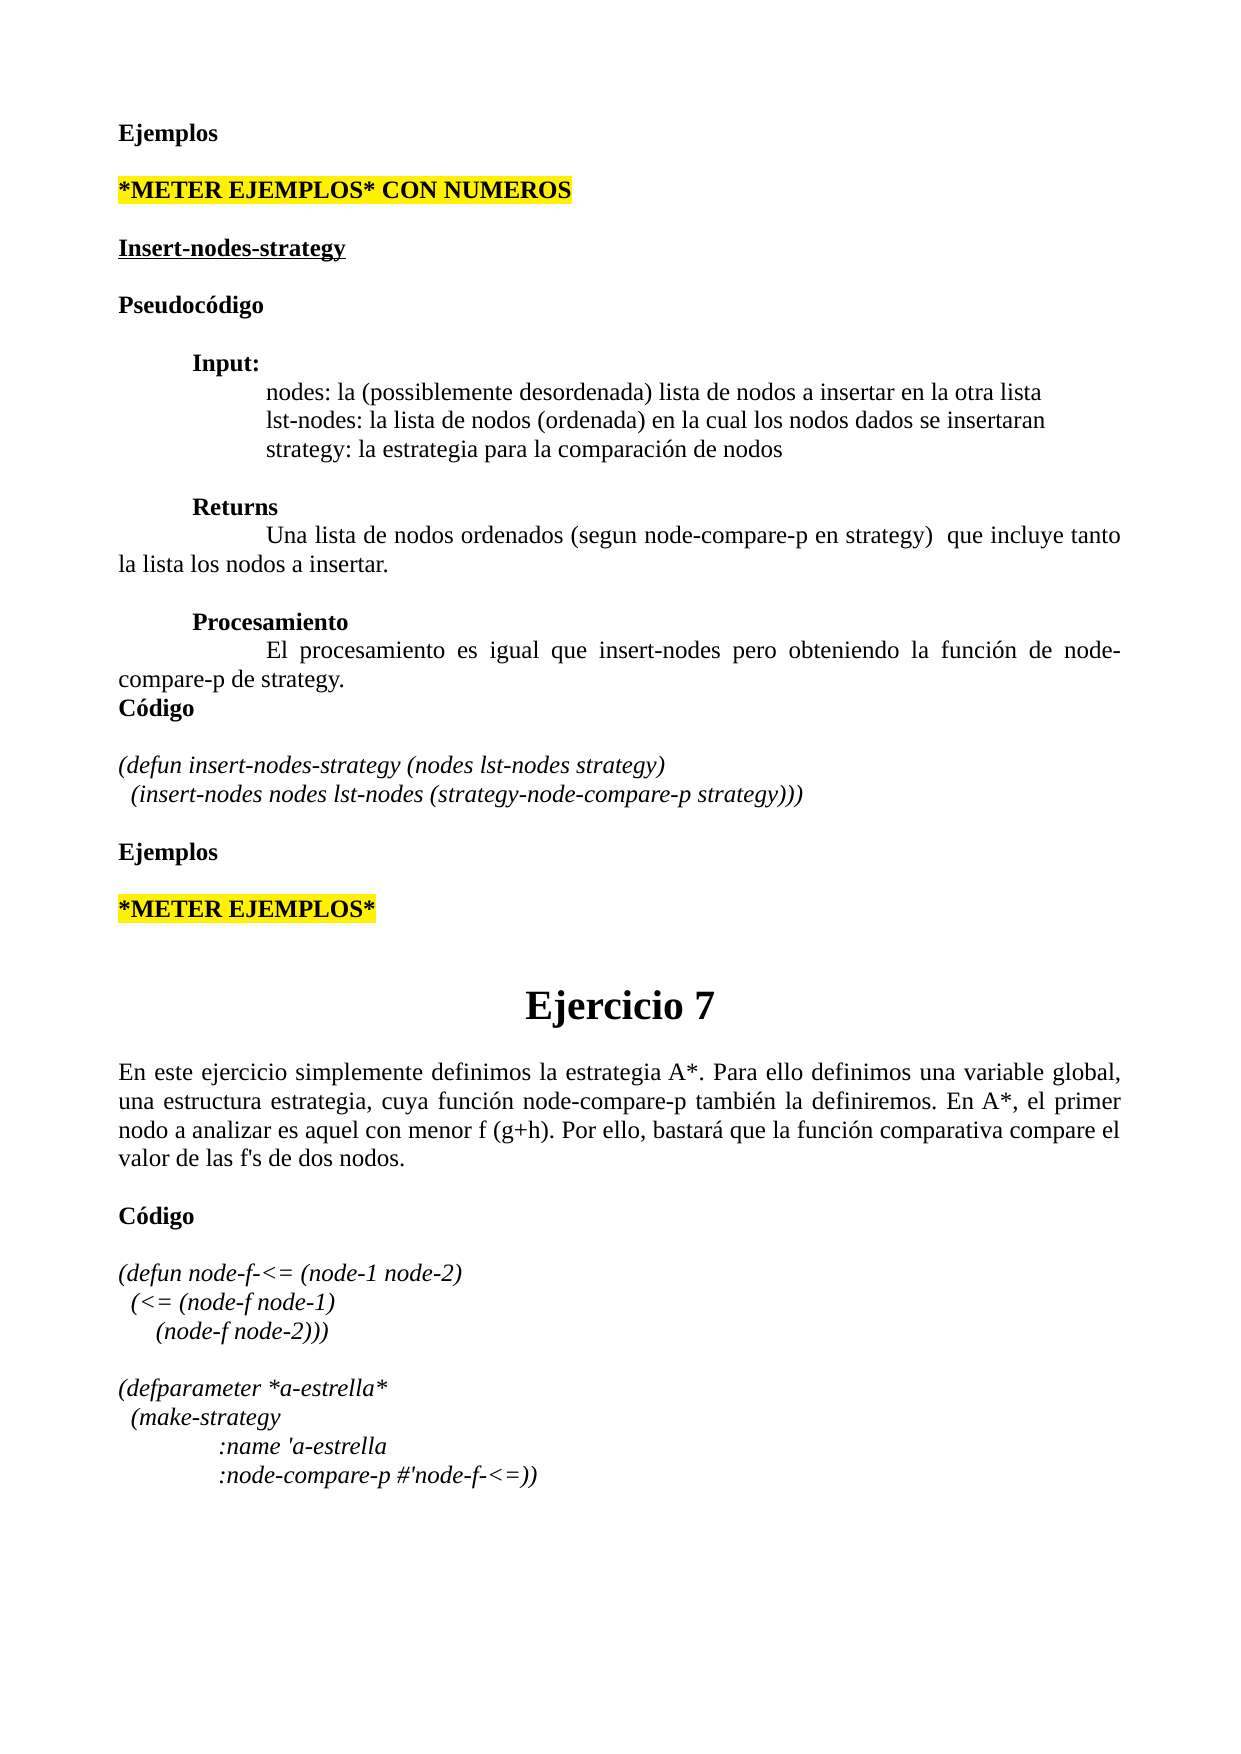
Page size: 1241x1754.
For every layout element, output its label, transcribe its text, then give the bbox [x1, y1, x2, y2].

text Una lista de nodos ordenados (segun node-compare-p en strategy) que incluye tanto la lista los nodos a insertar. [118, 521, 1122, 578]
text Código [118, 1201, 1122, 1230]
text Ejemplos [118, 837, 1122, 866]
text En este ejercicio simplemente definimos la estrategia A*. Para ello definimos una variable global, una estructura estrategia, cuya función node-compare-p también la definiremos. En A*, el primer nodo a analizar es aquel con menor f (g+h). Por ello, bastará que la función comparativa compare el valor de las f's de dos nodos. [118, 1057, 1122, 1172]
text (defparameter *a-estrella* [118, 1373, 1122, 1402]
text (make-strategy [118, 1402, 1122, 1431]
text (defun insert-nodes-strategy (nodes lst-nodes strategy) [118, 751, 1122, 779]
text (<= (node-f node-1) [118, 1287, 1122, 1316]
text Código [118, 693, 1122, 722]
text Insert-nodes-strategy [118, 233, 1122, 262]
text (insert-nodes nodes lst-nodes (strategy-node-compare-p strategy))) [118, 779, 1122, 808]
text El procesamiento es igual que insert-nodes pero obteniendo la función de node-compare-p de strategy. [118, 636, 1122, 693]
text (defun node-f-<= (node-1 node-2) [118, 1258, 1122, 1287]
text Input: [118, 348, 1122, 377]
text Ejemplos [118, 118, 1122, 147]
text (node-f node-2))) [118, 1316, 1122, 1345]
text strategy: la estrategia para la comparación de nodos [118, 434, 1122, 463]
text Pseudocódigo [118, 291, 1122, 319]
text *METER EJEMPLOS* CON NUMEROS [118, 176, 1122, 204]
text *METER EJEMPLOS* [118, 894, 1122, 923]
text nodes: la (possiblemente desordenada) lista de nodos a insertar en la otra lista [118, 377, 1122, 406]
text Procesamiento [118, 607, 1122, 636]
text :name 'a-estrella [118, 1431, 1122, 1460]
text :node-compare-p #'node-f-<=)) [118, 1460, 1122, 1488]
text lst-nodes: la lista de nodos (ordenada) en la cual los nodos dados se insertaran [118, 406, 1122, 434]
text Ejercicio 7 [118, 981, 1122, 1028]
text Returns [118, 492, 1122, 521]
